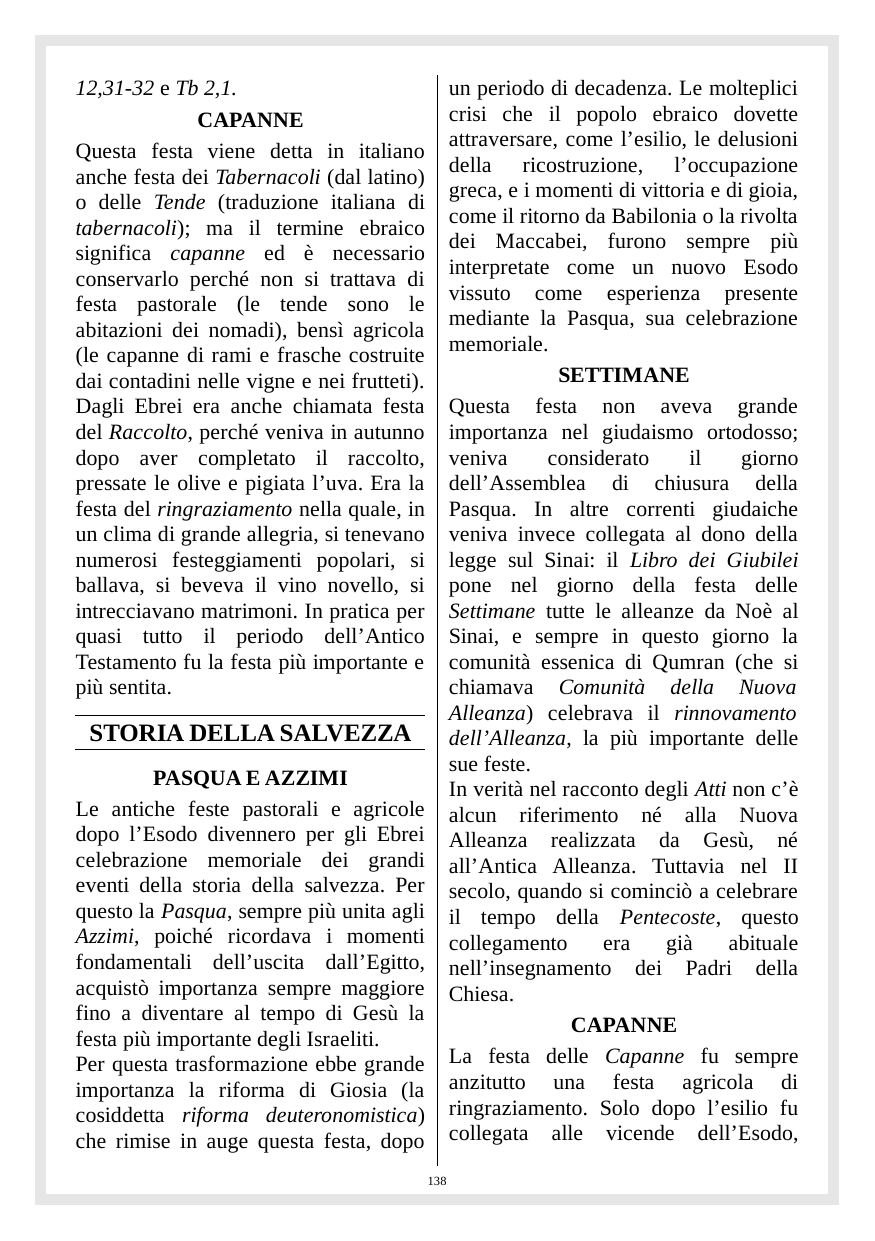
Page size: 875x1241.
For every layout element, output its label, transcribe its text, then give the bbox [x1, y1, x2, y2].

text SETTIMANE [449, 362, 799, 387]
text STORIA DELLA SALVEZZA [75, 716, 425, 749]
text PASQUA E AZZIMI [75, 764, 425, 790]
text CAPANNE [75, 107, 425, 132]
text Questa festa viene detta in italiano anche festa dei Tabernacoli (dal latino) o delle Tende (traduzione italiana di tabernacoli); ma il termine ebraico significa capanne ed è necessario conservarlo perché non si trattava di festa pastorale (le tende sono le abitazioni dei nomadi), bensì agricola (le capanne di rami e frasche costruite dai contadini nelle vigne e nei frutteti). Dagli Ebrei era anche chiamata festa del Raccolto, perché veniva in autunno dopo aver completato il raccolto, pressate le olive e pigiata l’uva. Era la festa del ringraziamento nella quale, in un clima di grande allegria, si tenevano numerosi festeggiamenti popolari, si ballava, si beveva il vino novello, si intrecciavano matrimoni. In pratica per quasi tutto il periodo dell’Antico Testamento fu la festa più importante e più sentita. [75, 138, 425, 700]
text In verità nel racconto degli Atti non c’è alcun riferimento né alla Nuova Alleanza realizzata da Gesù, né all’Antica Alleanza. Tuttavia nel II secolo, quando si cominciò a celebrare il tempo della Pentecoste, questo collegamento era già abituale nell’insegnamento dei Padri della Chiesa. [449, 776, 799, 1006]
text Per questa trasformazione ebbe grande importanza la riforma di Giosia (la cosiddetta riforma deuteronomistica) che rimise in auge questa festa, dopo [75, 1051, 425, 1153]
text un periodo di decadenza. Le molteplici crisi che il popolo ebraico dovette attraversare, come l’esilio, le delusioni della ricostruzione, l’occupazione greca, e i momenti di vittoria e di gioia, come il ritorno da Babilonia o la rivolta dei Maccabei, furono sempre più interpretate come un nuovo Esodo vissuto come esperienza presente mediante la Pasqua, sua celebrazione memoriale. [449, 75, 799, 356]
text Questa festa non aveva grande importanza nel giudaismo ortodosso; veniva considerato il giorno dell’Assemblea di chiusura della Pasqua. In altre correnti giudaiche veniva invece collegata al dono della legge sul Sinai: il Libro dei Giubilei pone nel giorno della festa delle Settimane tutte le alleanze da Noè al Sinai, e sempre in questo giorno la comunità essenica di Qumran (che si chiamava Comunità della Nuova Alleanza) celebrava il rinnovamento dell’Alleanza, la più importante delle sue feste. [449, 393, 799, 776]
text CAPANNE [449, 1012, 799, 1037]
text La festa delle Capanne fu sempre anzitutto una festa agricola di ringraziamento. Solo dopo l’esilio fu collegata alle vicende dell’Esodo, [449, 1043, 799, 1145]
text Le antiche feste pastorali e agricole dopo l’Esodo divennero per gli Ebrei celebrazione memoriale dei grandi eventi della storia della salvezza. Per questo la Pasqua, sempre più unita agli Azzimi, poiché ricordava i momenti fondamentali dell’uscita dall’Egitto, acquistò importanza sempre maggiore fino a diventare al tempo di Gesù la festa più importante degli Israeliti. [75, 796, 425, 1051]
text 12,31-32 e Tb 2,1. [75, 75, 425, 101]
